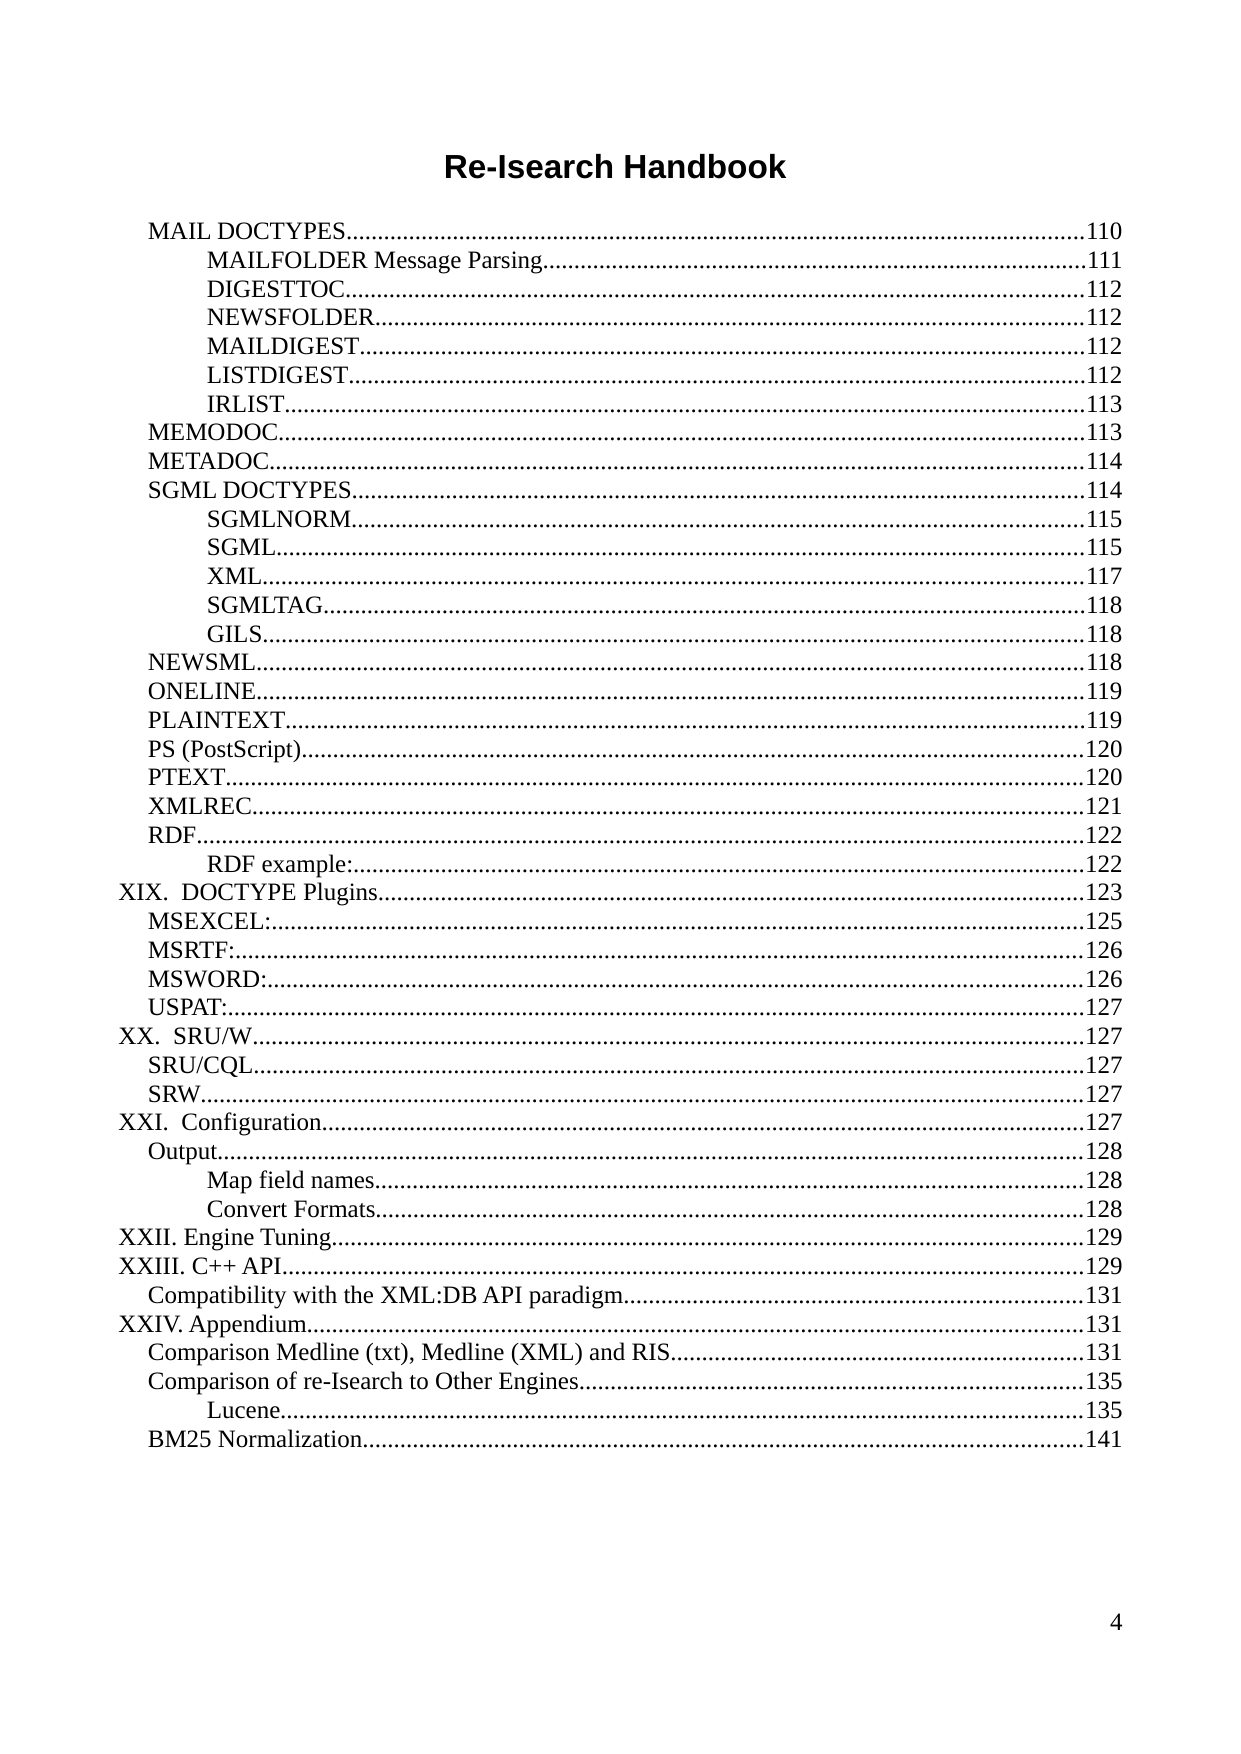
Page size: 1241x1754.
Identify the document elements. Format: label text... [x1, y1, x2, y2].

text LISTDIGEST 112 [207, 360, 1122, 389]
text SGMLTAG 118 [207, 590, 1122, 619]
text PTEXT 120 [148, 762, 1122, 791]
text RDF example: 122 [207, 849, 1122, 877]
text Convert Formats 128 [207, 1194, 1122, 1222]
text XML 117 [207, 561, 1122, 590]
text XXII. Engine Tuning 129 [118, 1222, 1122, 1251]
text SGMLNORM 115 [207, 504, 1122, 532]
text USPAT: 127 [148, 992, 1122, 1021]
text NEWSFOLDER 112 [207, 302, 1122, 331]
text XIX. DOCTYPE Plugins 123 [118, 877, 1122, 906]
text XX. SRU/W 127 [118, 1021, 1122, 1050]
text SGML 115 [207, 532, 1122, 561]
text MAILFOLDER Message Parsing 111 [207, 245, 1122, 274]
text MSWORD: 126 [148, 964, 1122, 992]
text Output 128 [148, 1136, 1122, 1165]
text DIGESTTOC 112 [207, 274, 1122, 302]
text PLAINTEXT 119 [148, 705, 1122, 734]
text MSEXCEL: 125 [148, 906, 1122, 935]
text XMLREC 121 [148, 791, 1122, 820]
text BM25 Normalization 141 [148, 1424, 1122, 1452]
text ONELINE 119 [148, 676, 1122, 705]
text SRW 127 [148, 1079, 1122, 1107]
text IRLIST 113 [207, 389, 1122, 417]
text Compatibility with the XML:DB API paradigm 131 [148, 1280, 1122, 1309]
text MEMODOC 113 [148, 417, 1122, 446]
text SRU/CQL 127 [148, 1050, 1122, 1079]
text Comparison Medline (txt), Medline (XML) and RIS 131 [148, 1337, 1122, 1366]
text PS (PostScript) 120 [148, 734, 1122, 762]
text NEWSML 118 [148, 647, 1122, 676]
text Comparison of re-Isearch to Other Engines 135 [148, 1366, 1122, 1395]
text RDF 122 [148, 820, 1122, 849]
text XXIII. C++ API 129 [118, 1251, 1122, 1280]
text MAILDIGEST 112 [207, 331, 1122, 360]
text XXIV. Appendium 131 [118, 1309, 1122, 1337]
text MAIL DOCTYPES 110 [148, 216, 1122, 245]
text MSRTF: 126 [148, 935, 1122, 964]
text METADOC 114 [148, 446, 1122, 475]
text SGML DOCTYPES 114 [148, 475, 1122, 504]
text XXI. Configuration 127 [118, 1107, 1122, 1136]
text GILS 118 [207, 619, 1122, 647]
text Map field names 128 [207, 1165, 1122, 1194]
text Lucene 135 [207, 1395, 1122, 1424]
